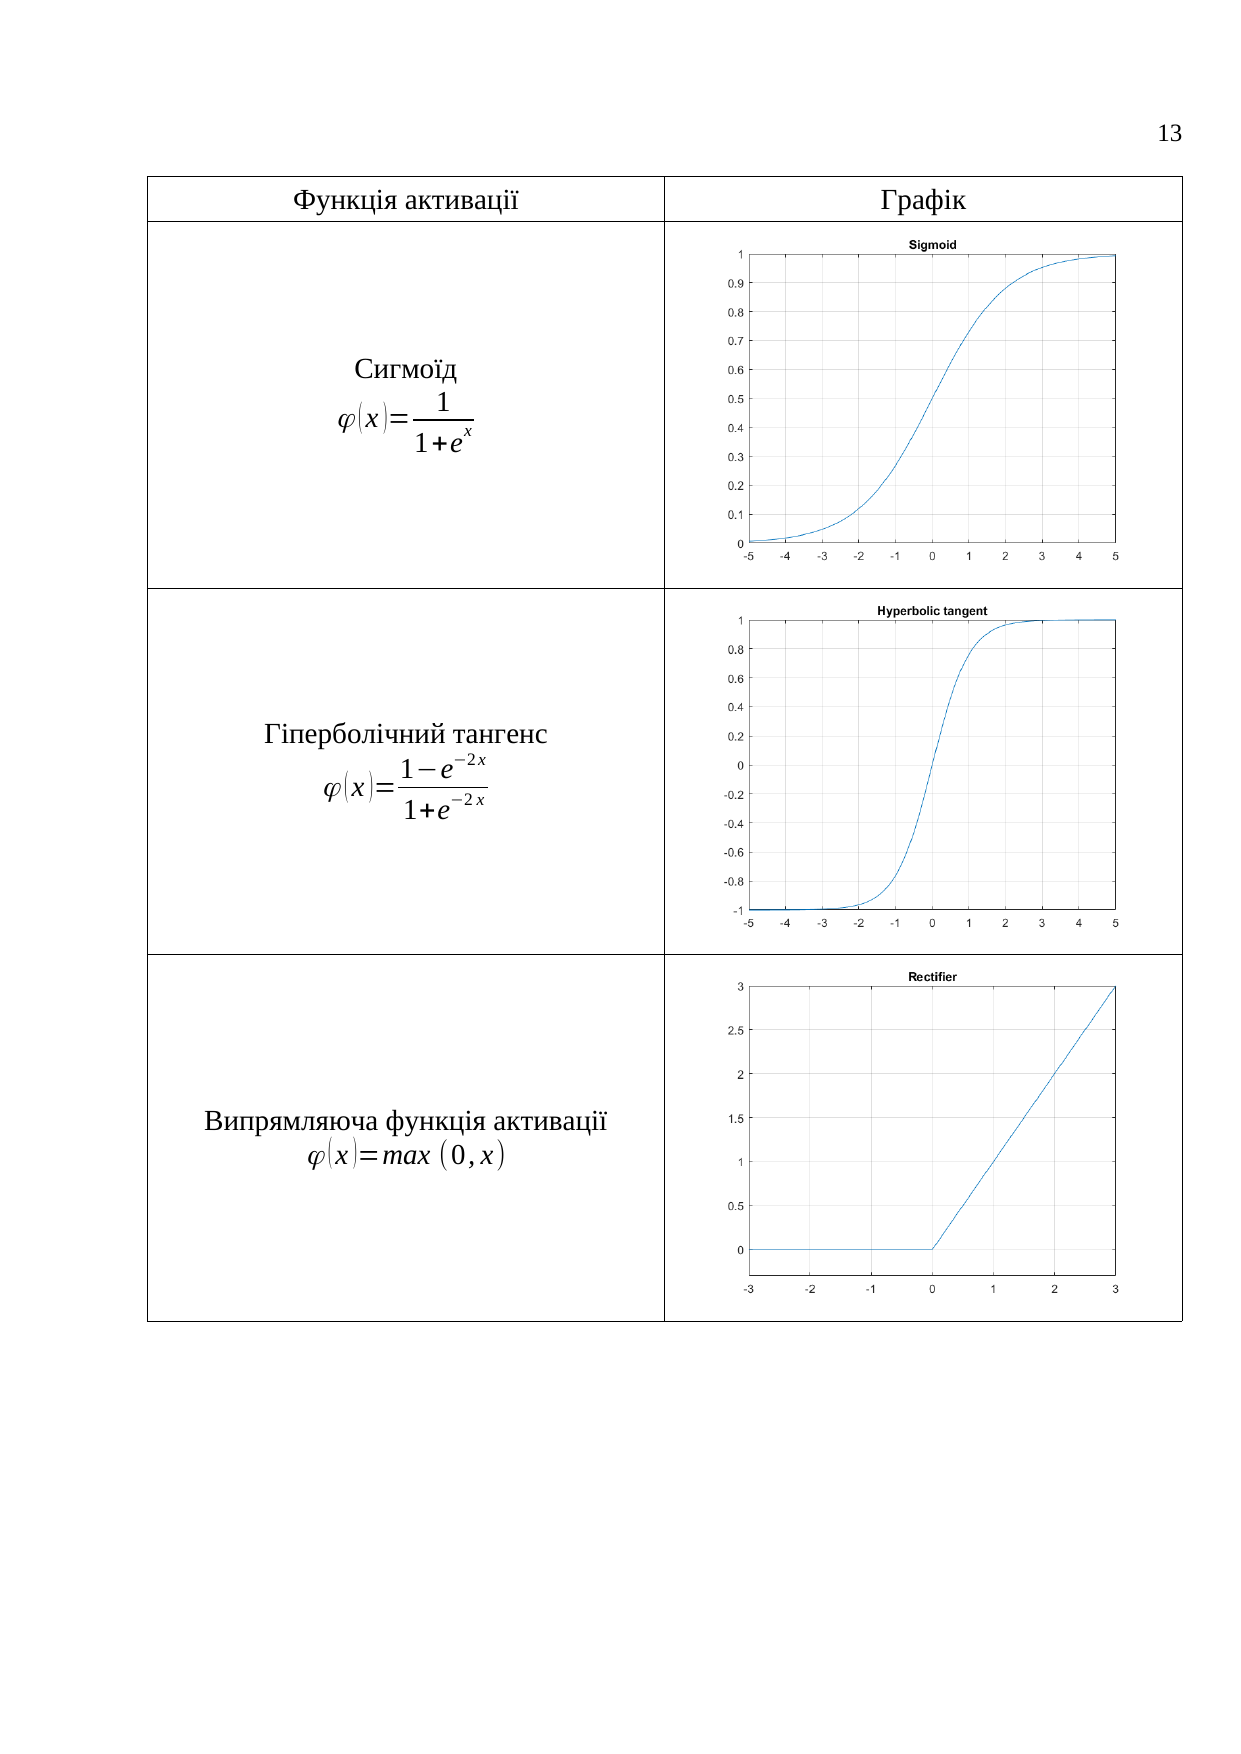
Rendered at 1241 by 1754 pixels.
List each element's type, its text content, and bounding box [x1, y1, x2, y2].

table_cell [665, 955, 1182, 1321]
table_cell Сигмоїд [148, 222, 664, 588]
picture [687, 959, 1160, 1315]
table_header Графік [665, 177, 1182, 221]
picture [687, 593, 1160, 949]
table_cell [665, 222, 1182, 588]
picture [687, 227, 1160, 582]
table_cell Гіперболічний тангенс [148, 589, 664, 954]
table_cell [665, 589, 1182, 954]
table_header Функція активації [148, 177, 664, 221]
table_cell Випрямляюча функція активації [148, 955, 664, 1321]
